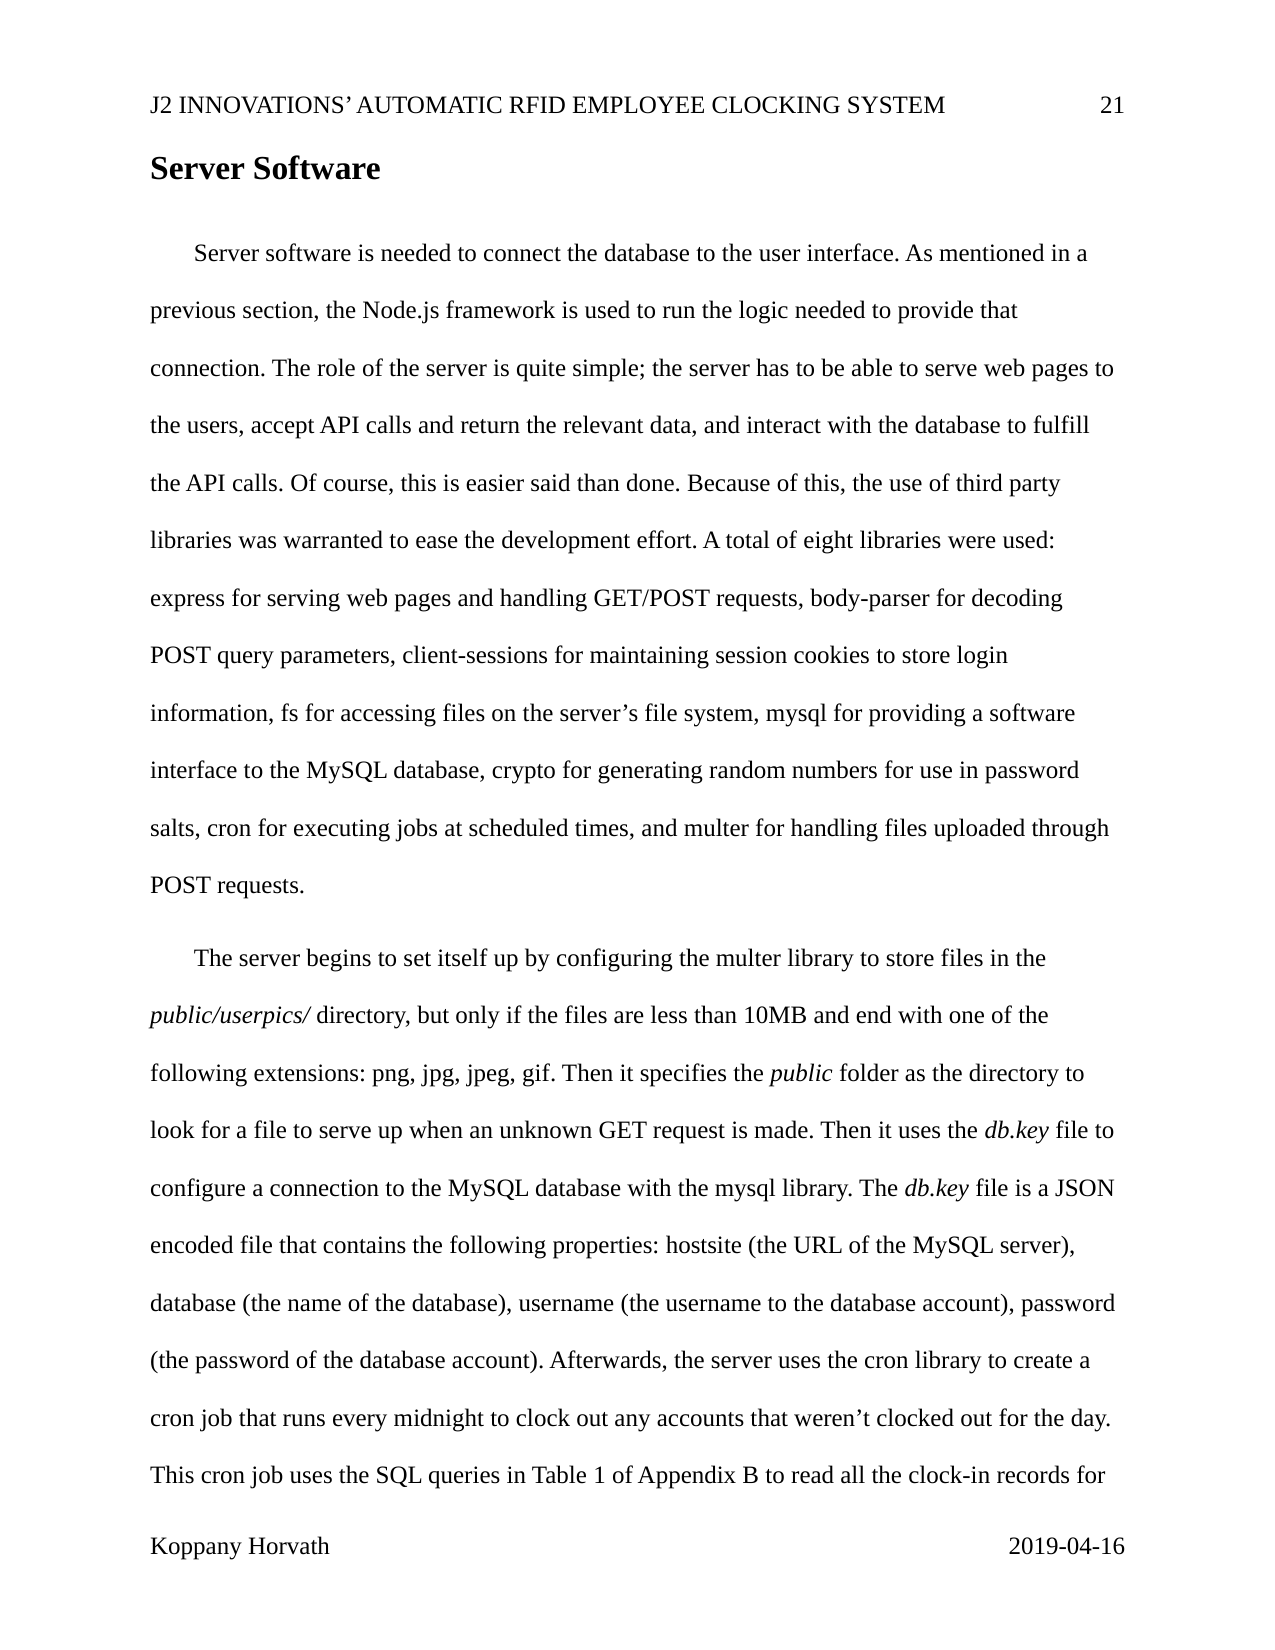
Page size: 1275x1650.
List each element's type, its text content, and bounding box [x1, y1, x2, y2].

text The server begins to set itself up by configuring the multer library to store files in the public/userpics/ directory, but only if the files are less than 10MB and end with one of the following extensions: png, jpg, jpeg, gif. Then it specifies the public folder as the directory to look for a file to serve up when an unknown GET request is made. Then it uses the db.key file to configure a connection to the MySQL database with the mysql library. The db.key file is a JSON encoded file that contains the following properties: hostsite (the URL of the MySQL server), database (the name of the database), username (the username to the database account), password (the password of the database account). Afterwards, the server uses the cron library to create a cron job that runs every midnight to clock out any accounts that weren’t clocked out for the day. This cron job uses the SQL queries in Table 1 of Appendix B to read all the clock-in records for [150, 943, 1125, 1489]
subtitle Server Software [150, 148, 1125, 187]
text Server software is needed to connect the database to the user interface. As mentioned in a previous section, the Node.js framework is used to run the logic needed to provide that connection. The role of the server is quite simple; the server has to be able to serve web pages to the users, accept API calls and return the relevant data, and interact with the database to fulfill the API calls. Of course, this is easier said than done. Because of this, the use of third party libraries was warranted to ease the development effort. A total of eight libraries were used: express for serving web pages and handling GET/POST requests, body-parser for decoding POST query parameters, client-sessions for maintaining session cookies to store login information, fs for accessing files on the server’s file system, mysql for providing a software interface to the MySQL database, crypto for generating random numbers for use in password salts, cron for executing jobs at scheduled times, and multer for handling files uploaded through POST requests. [150, 238, 1125, 899]
